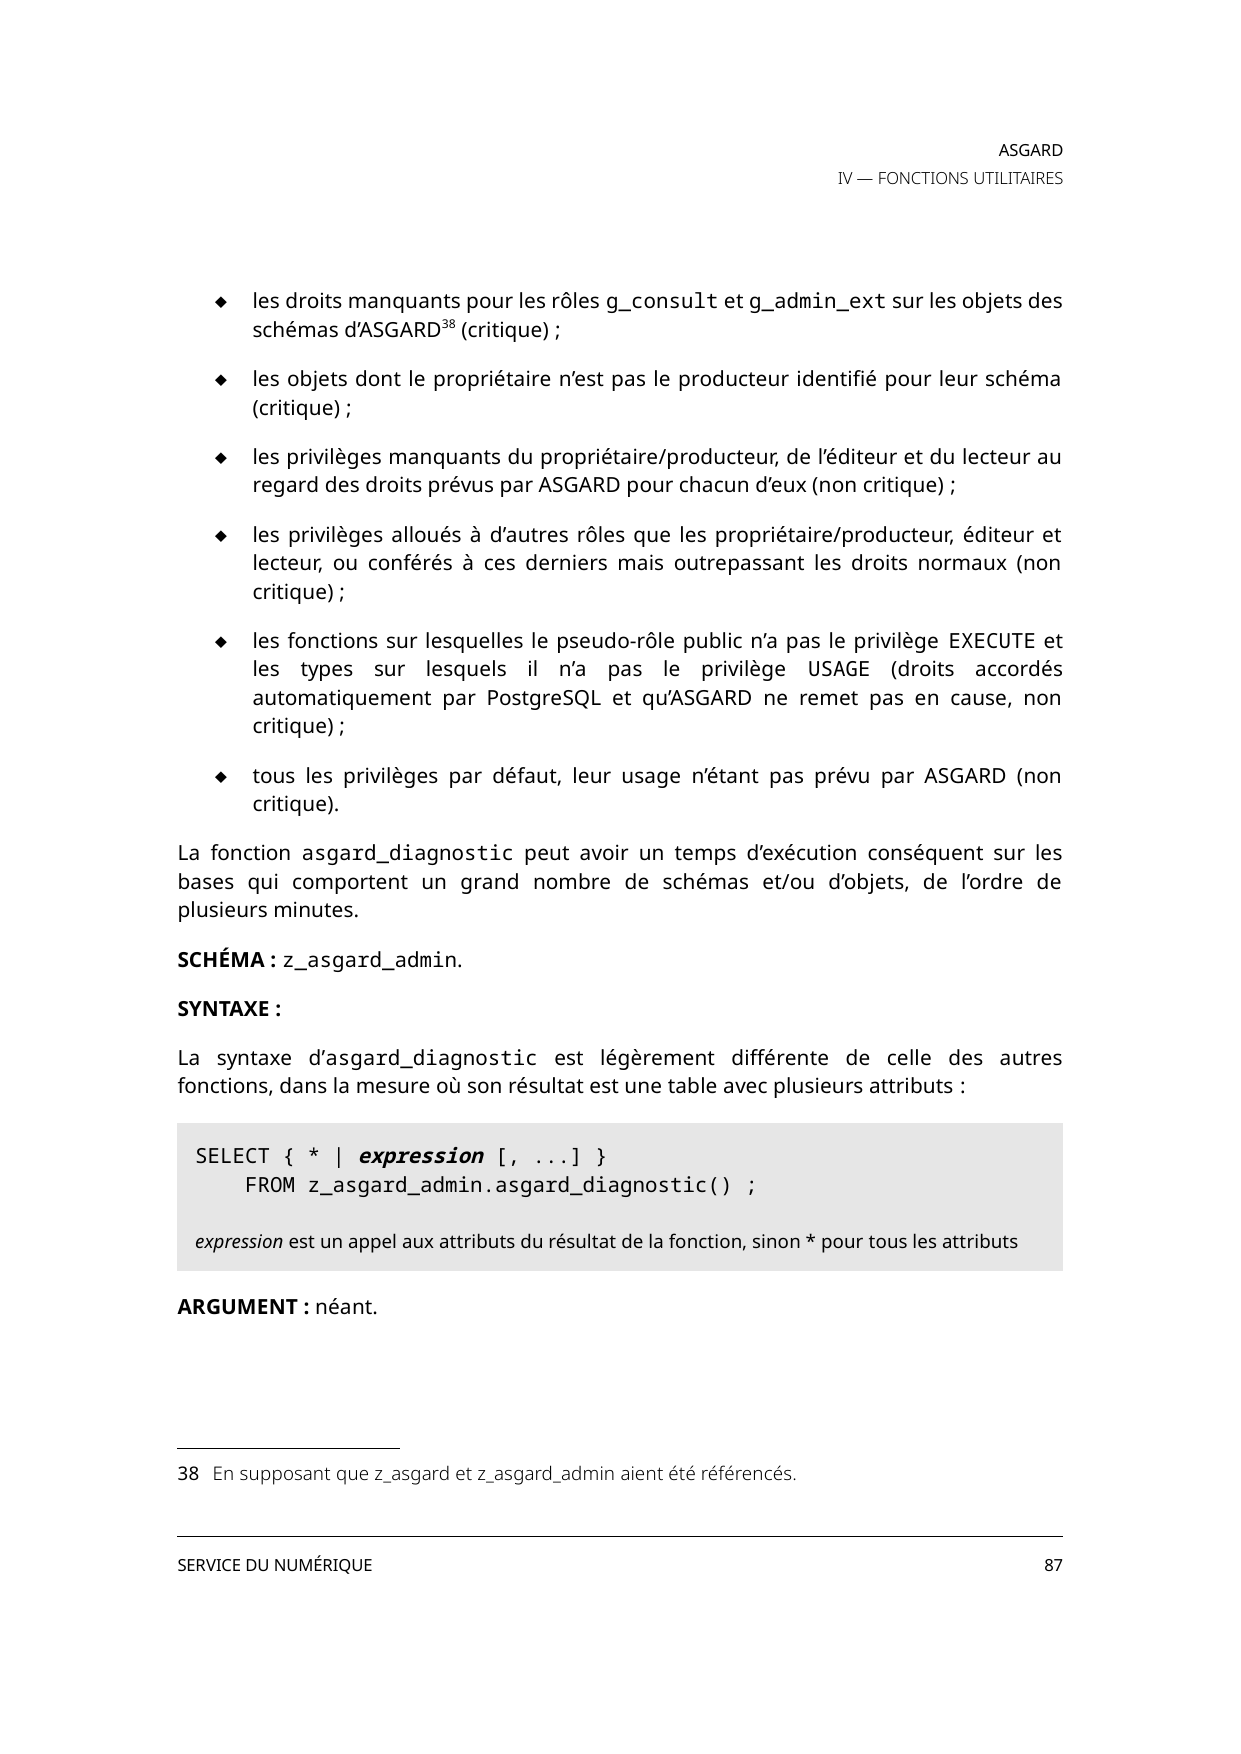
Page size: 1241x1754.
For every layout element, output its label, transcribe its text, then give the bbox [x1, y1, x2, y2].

text expression est un appel aux attributs du résultat de la fonction, sinon * pour tous les attributs [177, 1210, 1063, 1271]
list tous les privilèges par défaut, leur usage n’étant pas prévu par ASGARD (non critique). [215, 761, 1063, 818]
list En supposant que z_asgard et z_asgard_admin aient été référencés. [177, 1460, 1063, 1486]
list les privilèges alloués à d’autres rôles que les propriétaire/producteur, éditeur et lecteur, ou conférés à ces derniers mais outrepassant les droits normaux (non critique) ; [215, 519, 1063, 605]
text Syntaxe : [177, 994, 1063, 1022]
list les fonctions sur lesquelles le pseudo-rôle public n’a pas le privilège EXECUTE et les types sur lesquels il n’a pas le privilège USAGE (droits accordés automatiquement par PostgreSQL et qu’ASGARD ne remet pas en cause, non critique) ; [215, 626, 1063, 740]
text Schéma : z_asgard_admin. [177, 944, 1063, 973]
text La fonction asgard_diagnostic peut avoir un temps d’exécution conséquent sur les bases qui comportent un grand nombre de schémas et/ou d’objets, de l’ordre de plusieurs minutes. [177, 838, 1063, 924]
text SELECT { * | expression [, ...] } [177, 1123, 1063, 1170]
list les droits manquants pour les rôles g_consult et g_admin_ext sur les objets des schémas d’ASGARD (critique) ; [215, 286, 1063, 343]
text Argument : néant. [177, 1292, 1063, 1321]
text FROM z_asgard_admin.asgard_diagnostic() ; [177, 1170, 1063, 1198]
list les privilèges manquants du propriétaire/producteur, de l’éditeur et du lecteur au regard des droits prévus par ASGARD pour chacun d’eux (non critique) ; [215, 442, 1063, 499]
list les objets dont le propriétaire n’est pas le producteur identifié pour leur schéma (critique) ; [215, 364, 1063, 421]
text La syntaxe d’asgard_diagnostic est légèrement différente de celle des autres fonctions, dans la mesure où son résultat est une table avec plusieurs attributs : [177, 1043, 1063, 1100]
